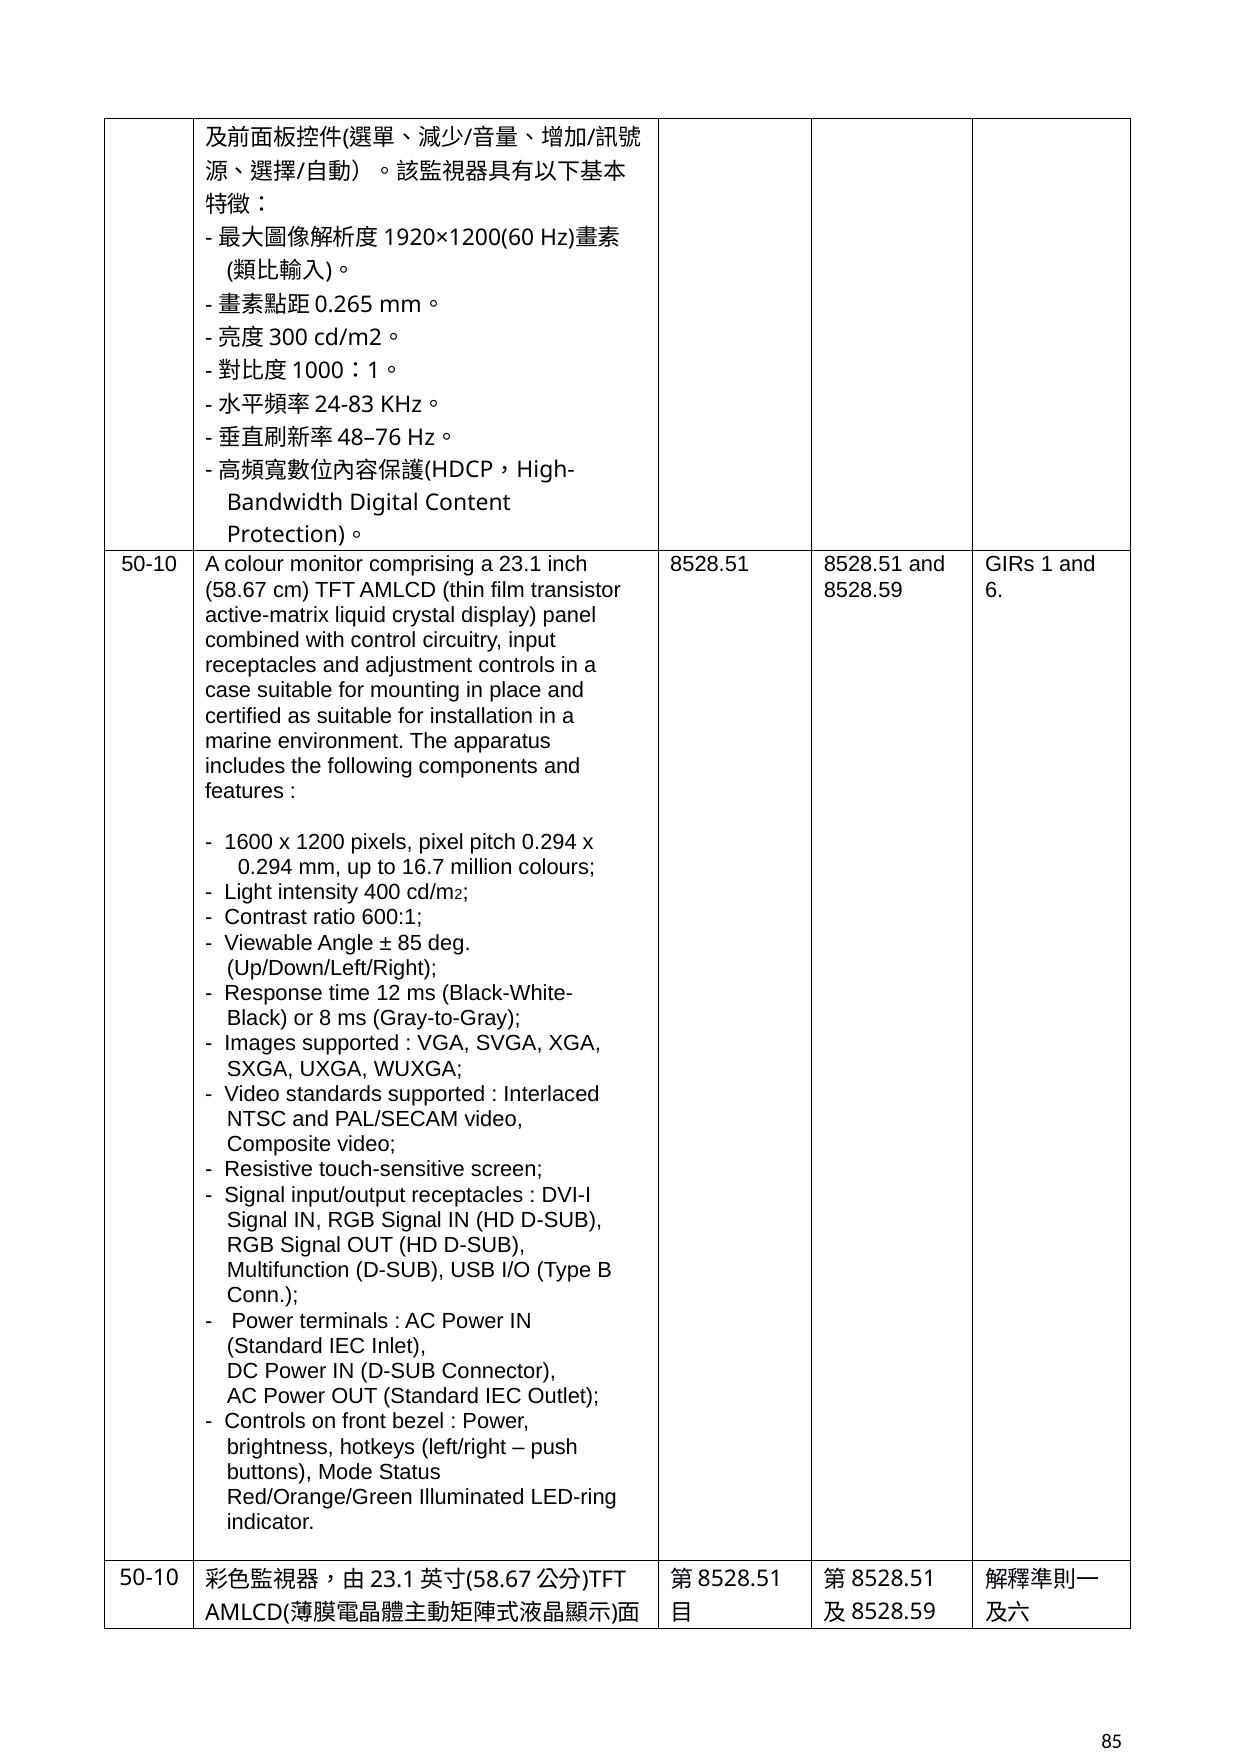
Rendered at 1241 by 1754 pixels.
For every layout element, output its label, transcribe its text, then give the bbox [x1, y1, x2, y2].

table_cell 彩色監視器，由23.1英寸(58.67公分)TFT AMLCD(薄膜電晶體主動矩陣式液晶顯示)面 [194, 1561, 658, 1627]
table_cell 50-10 [105, 551, 193, 1560]
table_cell A colour monitor comprising a 23.1 inch (58.67 cm) TFT AMLCD (thin film transistor active-matrix liquid crystal display) panel combined with control circuitry, input receptacles and adjustment controls in a case suitable for mounting in place and certified as suitable for installation in a marine environment. The apparatus includes the following components and features : - 1600 x 1200 pixels, pixel pitch 0.294 x 0.294 mm, up to 16.7 million colours; - Light intensity 400 cd/m2; - Contrast ratio 600:1; - Viewable Angle ± 85 deg. (Up/Down/Left/Right); - Response time 12 ms (Black-White- Black) or 8 ms (Gray-to-Gray); - Images supported : VGA, SVGA, XGA, SXGA, UXGA, WUXGA; - Video standards supported : Interlaced NTSC and PAL/SECAM video, Composite video; - Resistive touch-sensitive screen; - Signal input/output receptacles : DVI-I Signal IN, RGB Signal IN (HD D-SUB), RGB Signal OUT (HD D-SUB), Multifunction (D-SUB), USB I/O (Type B Conn.); Power terminals : AC Power IN (Standard IEC Inlet), DC Power IN (D-SUB Connector), AC Power OUT (Standard IEC Outlet); - Controls on front bezel : Power, brightness, hotkeys (left/right – push buttons), Mode Status Red/Orange/Green Illuminated LED-ring indicator. [194, 551, 658, 1560]
table_cell 及前面板控件(選單、減少/音量、增加/訊號源、選擇/自動）。該監視器具有以下基本特徵： - 最大圖像解析度1920×1200(60 Hz)畫素(類比輸入)。 - 畫素點距0.265 mm。 - 亮度300 cd/m2。 - 對比度1000：1。 - 水平頻率24-83 KHz。 - 垂直刷新率48–76 Hz。 - 高頻寬數位內容保護(HDCP，High-Bandwidth Digital Content Protection)。 [194, 119, 658, 550]
table_cell 8528.51 and 8528.59 [812, 551, 972, 1560]
table_cell 第8528.51目 [659, 1561, 811, 1627]
table_cell [812, 119, 972, 550]
table_cell GIRs 1 and 6. [973, 551, 1130, 1560]
table_cell [973, 119, 1130, 550]
table_cell 50-10 [105, 1561, 193, 1627]
table_cell [659, 119, 811, 550]
table_cell 8528.51 [659, 551, 811, 1560]
table_cell 第8528.51及8528.59 [812, 1561, 972, 1627]
table_cell [105, 119, 193, 550]
table_cell 解釋準則一及六 [973, 1561, 1130, 1627]
